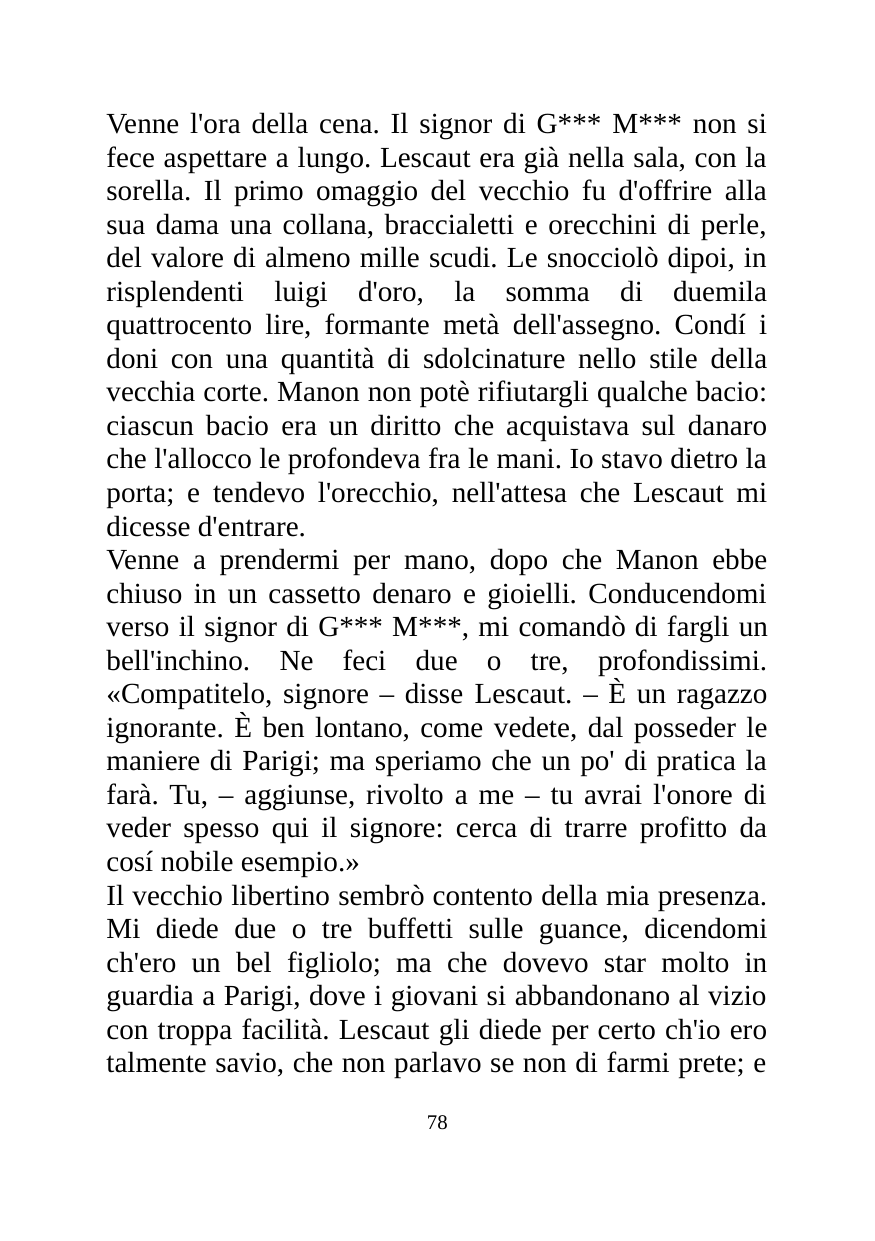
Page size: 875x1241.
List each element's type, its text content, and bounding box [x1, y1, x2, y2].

text Venne a prendermi per mano, dopo che Manon ebbe chiuso in un cassetto denaro e gioielli. Conducendomi verso il signor di G*** M***, mi comandò di fargli un bell'inchino. Ne feci due o tre, profondissimi. «Compatitelo, signore ‒ disse Lescaut. ‒ È un ragazzo ignorante. È ben lontano, come vedete, dal posseder le maniere di Parigi; ma speriamo che un po' di pratica la farà. Tu, ‒ aggiunse, rivolto a me ‒ tu avrai l'onore di veder spesso qui il signore: cerca di trarre profitto da cosí nobile esempio.» [106, 542, 768, 878]
text Il vecchio libertino sembrò contento della mia presenza. Mi diede due o tre buffetti sulle guance, dicendomi ch'ero un bel figliolo; ma che dovevo star molto in guardia a Parigi, dove i giovani si abbandonano al vizio con troppa facilità. Lescaut gli diede per certo ch'io ero talmente savio, che non parlavo se non di farmi prete; e [106, 878, 768, 1079]
text Venne l'ora della cena. Il signor di G*** M*** non si fece aspettare a lungo. Lescaut era già nella sala, con la sorella. Il primo omaggio del vecchio fu d'offrire alla sua dama una collana, braccialetti e orecchini di perle, del valore di almeno mille scudi. Le snocciolò dipoi, in risplendenti luigi d'oro, la somma di duemila quattrocento lire, formante metà dell'assegno. Condí i doni con una quantità di sdolcinature nello stile della vecchia corte. Manon non potè rifiutargli qualche bacio: ciascun bacio era un diritto che acquistava sul danaro che l'allocco le profondeva fra le mani. Io stavo dietro la porta; e tendevo l'orecchio, nell'attesa che Lescaut mi dicesse d'entrare. [106, 106, 768, 542]
